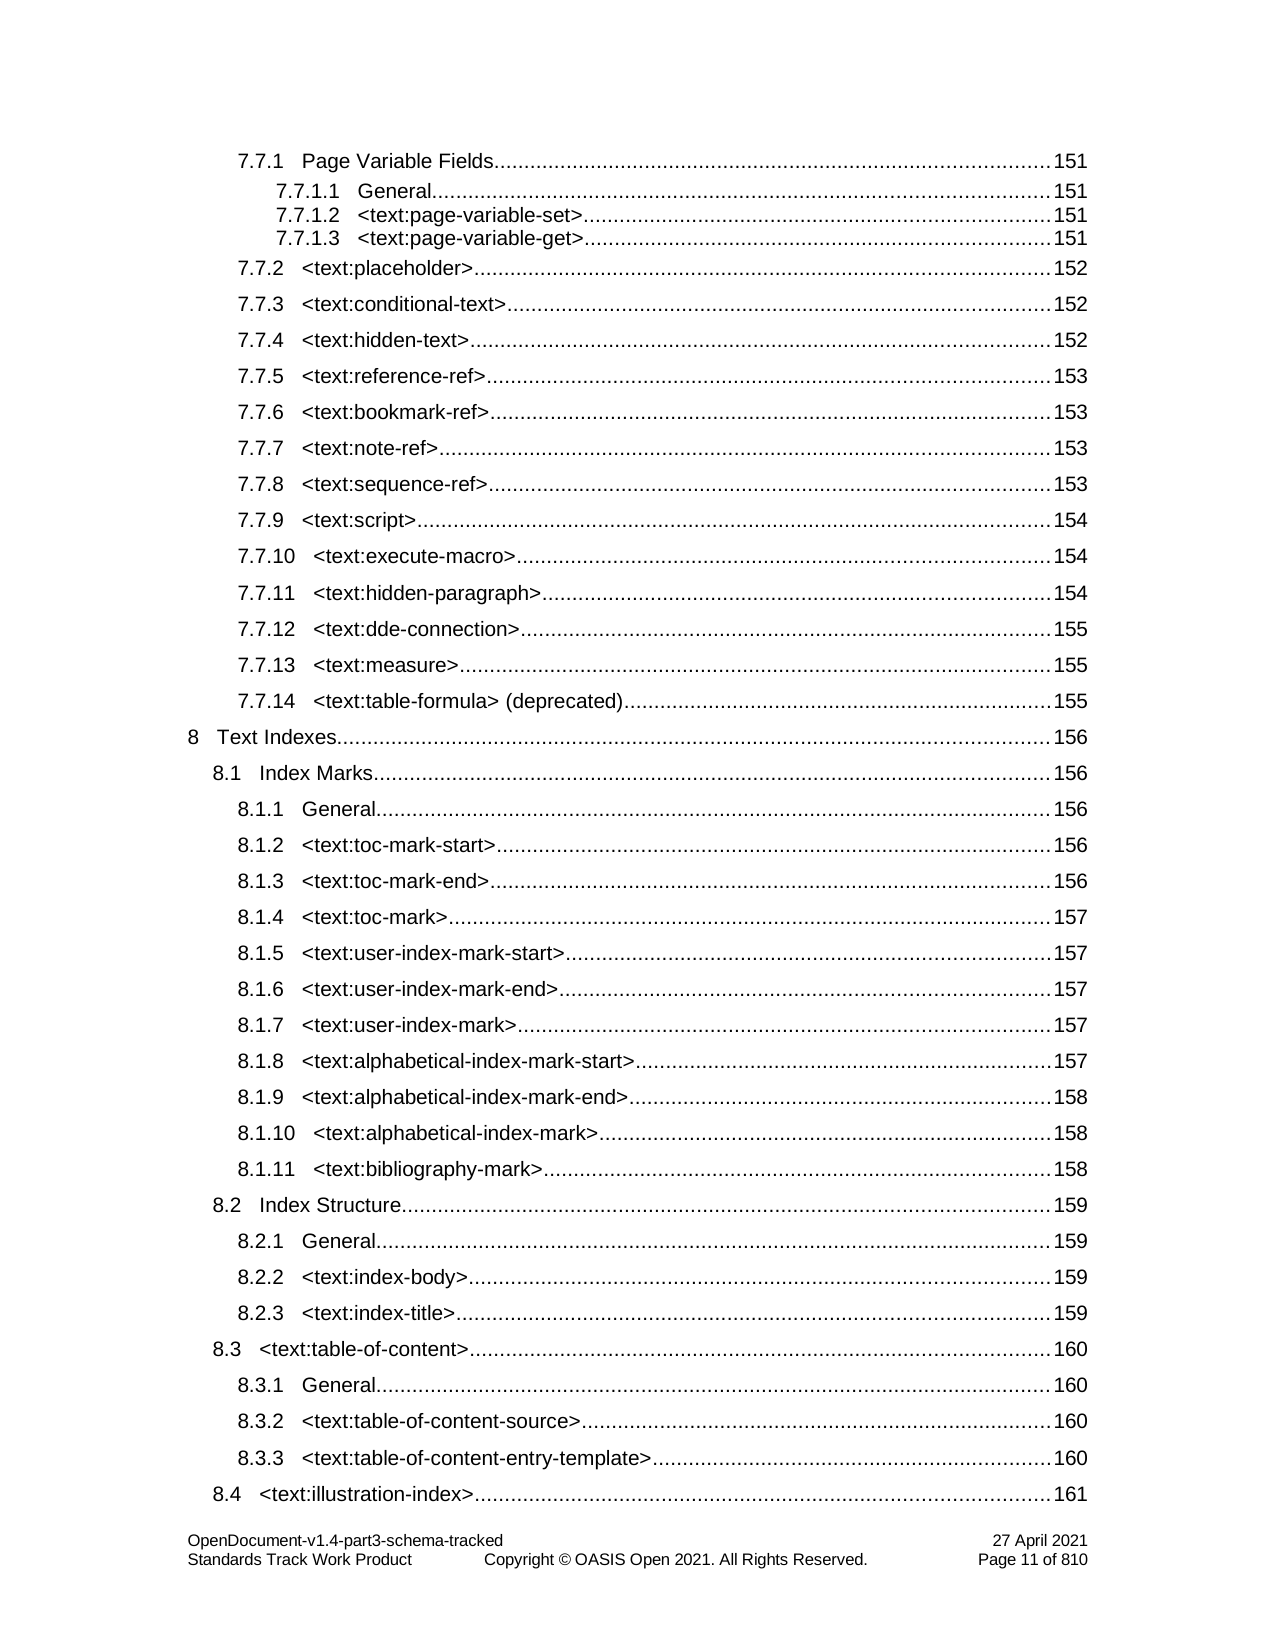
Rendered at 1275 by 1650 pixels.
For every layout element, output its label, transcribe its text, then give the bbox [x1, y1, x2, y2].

text 8.1.5 <text:user-index-mark-start> 157 [237, 941, 1088, 965]
text 8.3 <text:table-of-content> 160 [212, 1338, 1088, 1361]
text 7.7.1.3 <text:page-variable-get> 151 [276, 227, 1088, 250]
text 8.1.10 <text:alphabetical-index-mark> 158 [237, 1122, 1088, 1145]
text 7.7.1.2 <text:page-variable-set> 151 [276, 203, 1088, 227]
text 8.3.3 <text:table-of-content-entry-template> 160 [237, 1446, 1088, 1469]
text 8.1 Index Marks 156 [212, 761, 1088, 785]
text 8.1.1 General 156 [237, 797, 1088, 821]
text 7.7.6 <text:bookmark-ref> 153 [237, 401, 1088, 424]
text 7.7.9 <text:script> 154 [237, 509, 1088, 532]
text 8.2.2 <text:index-body> 159 [237, 1266, 1088, 1289]
text 8.1.6 <text:user-index-mark-end> 157 [237, 977, 1088, 1001]
text 8.2 Index Structure 159 [212, 1194, 1088, 1217]
text 7.7.13 <text:measure> 155 [237, 653, 1088, 677]
text 7.7.7 <text:note-ref> 153 [237, 437, 1088, 460]
text 8.1.11 <text:bibliography-mark> 158 [237, 1158, 1088, 1181]
text 8.4 <text:illustration-index> 161 [212, 1482, 1088, 1506]
text 8.1.4 <text:toc-mark> 157 [237, 905, 1088, 929]
text 8.2.1 General 159 [237, 1230, 1088, 1253]
text 8.1.2 <text:toc-mark-start> 156 [237, 833, 1088, 857]
text 7.7.8 <text:sequence-ref> 153 [237, 473, 1088, 496]
text 8.1.8 <text:alphabetical-index-mark-start> 157 [237, 1049, 1088, 1073]
text 7.7.5 <text:reference-ref> 153 [237, 365, 1088, 388]
text 7.7.12 <text:dde-connection> 155 [237, 617, 1088, 641]
text 7.7.4 <text:hidden-text> 152 [237, 329, 1088, 352]
text 7.7.10 <text:execute-macro> 154 [237, 545, 1088, 568]
text 8.1.9 <text:alphabetical-index-mark-end> 158 [237, 1086, 1088, 1109]
text 8.1.3 <text:toc-mark-end> 156 [237, 869, 1088, 893]
text 7.7.3 <text:conditional-text> 152 [237, 293, 1088, 316]
text 8.2.3 <text:index-title> 159 [237, 1302, 1088, 1325]
text 8.1.7 <text:user-index-mark> 157 [237, 1013, 1088, 1037]
text 7.7.14 <text:table-formula> (deprecated) 155 [237, 689, 1088, 713]
text 8 Text Indexes 156 [187, 725, 1088, 749]
text 7.7.11 <text:hidden-paragraph> 154 [237, 581, 1088, 604]
text 8.3.1 General 160 [237, 1374, 1088, 1397]
text 7.7.1.1 General 151 [276, 180, 1088, 203]
text 8.3.2 <text:table-of-content-source> 160 [237, 1410, 1088, 1433]
text 7.7.2 <text:placeholder> 152 [237, 257, 1088, 280]
text 7.7.1 Page Variable Fields 151 [237, 150, 1088, 173]
